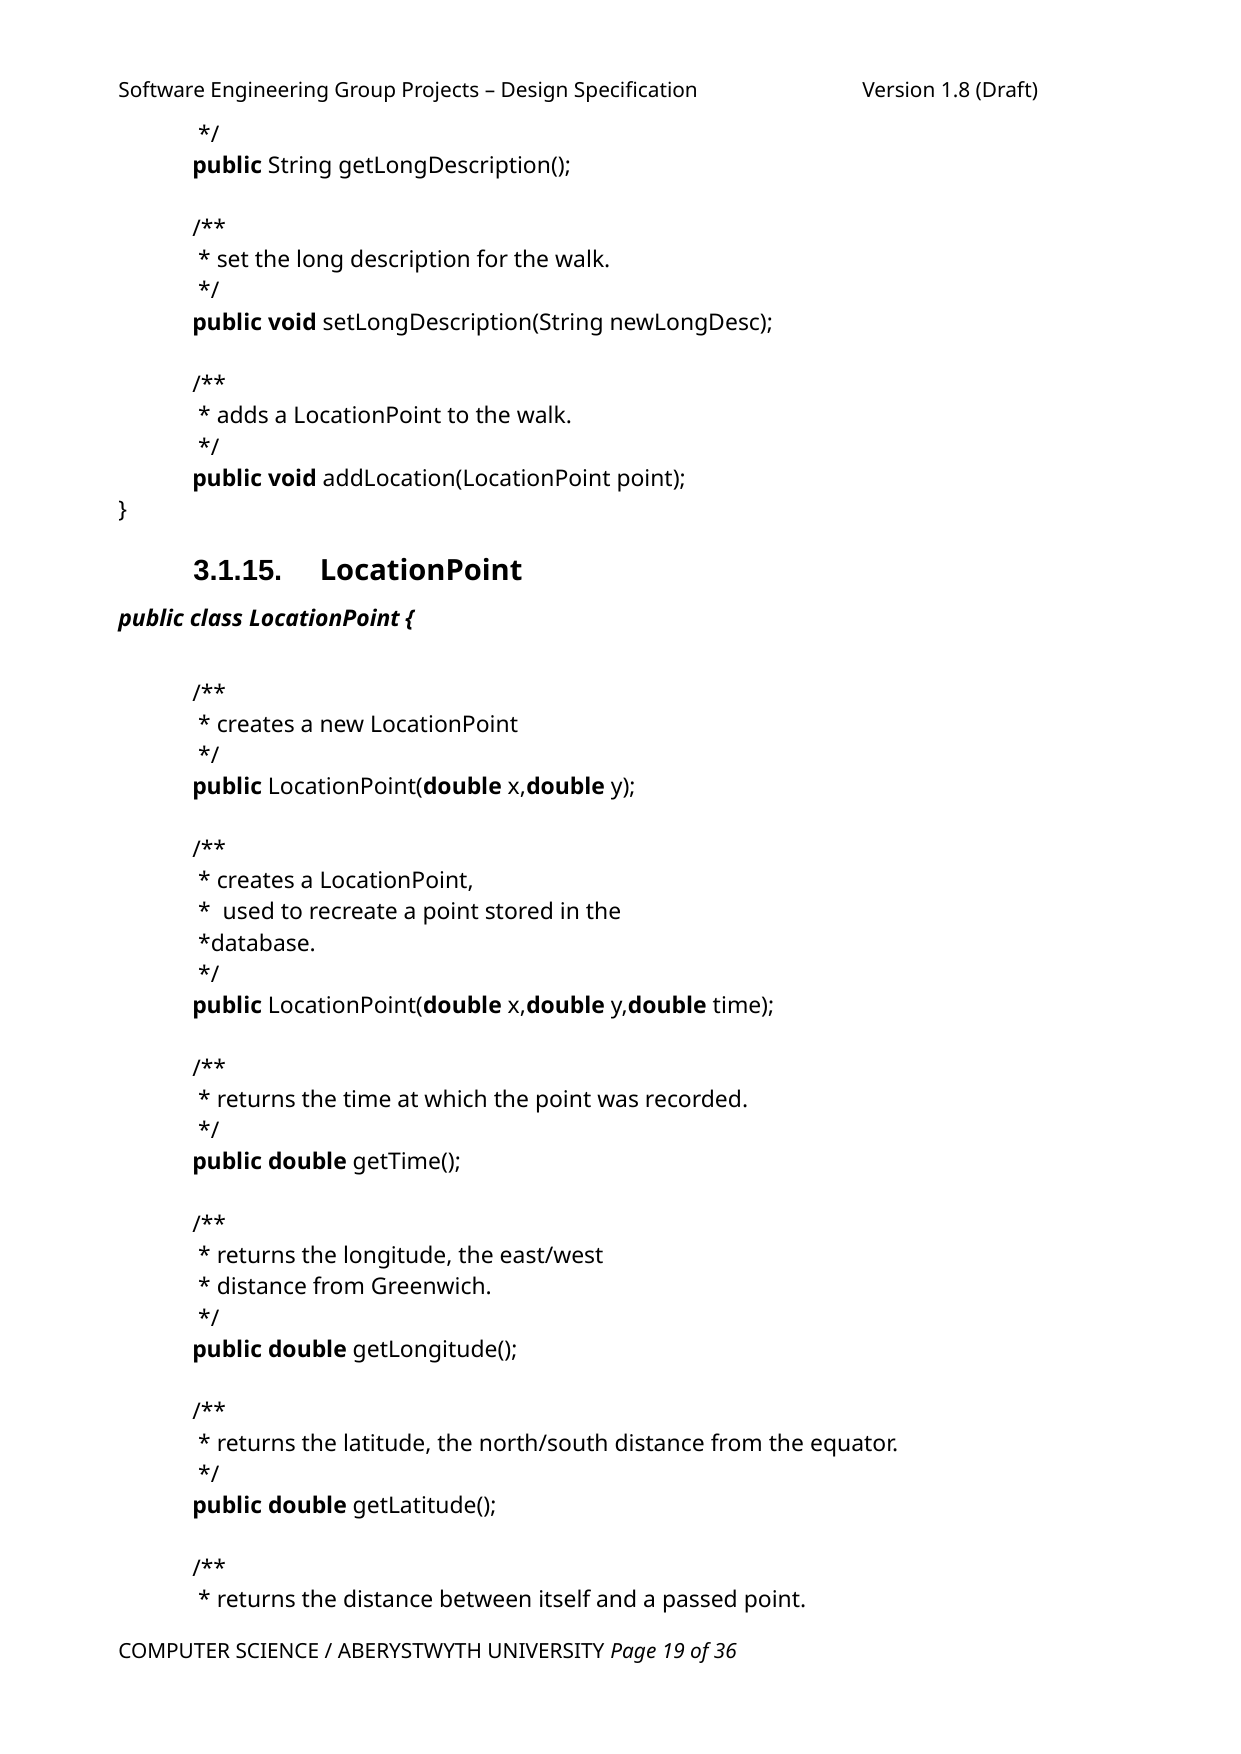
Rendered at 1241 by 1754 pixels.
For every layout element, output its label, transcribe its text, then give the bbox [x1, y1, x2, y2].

text /** [118, 677, 1122, 708]
text public double getLongitude(); [118, 1333, 1122, 1364]
text /** [118, 1552, 1122, 1583]
text public class LocationPoint { [118, 602, 1122, 633]
text */ [118, 958, 1122, 989]
text /** [118, 833, 1122, 864]
text * returns the distance between itself and a passed point. [118, 1583, 1122, 1614]
text public String getLongDescription(); [118, 149, 1122, 181]
text */ [118, 739, 1122, 770]
text /** [118, 212, 1122, 243]
text */ [118, 1114, 1122, 1145]
text * returns the latitude, the north/south distance from the equator. [118, 1427, 1122, 1458]
text * distance from Greenwich. [118, 1270, 1122, 1302]
text public double getTime(); [118, 1145, 1122, 1177]
text public LocationPoint(double x,double y,double time); [118, 989, 1122, 1020]
text * used to recreate a point stored in the [118, 895, 1122, 927]
text */ [118, 274, 1122, 306]
text * creates a new LocationPoint [118, 708, 1122, 739]
text * set the long description for the walk. [118, 243, 1122, 274]
text * returns the time at which the point was recorded. [118, 1083, 1122, 1114]
text * returns the longitude, the east/west [118, 1239, 1122, 1270]
text */ [118, 1458, 1122, 1489]
text */ [118, 431, 1122, 462]
text } [118, 493, 1122, 524]
text /** [118, 1052, 1122, 1083]
text /** [118, 368, 1122, 399]
text public void setLongDescription(String newLongDesc); [118, 306, 1122, 337]
text /** [118, 1395, 1122, 1427]
text /** [118, 1208, 1122, 1239]
text public LocationPoint(double x,double y); [118, 770, 1122, 802]
text * creates a LocationPoint, [118, 864, 1122, 895]
text * adds a LocationPoint to the walk. [118, 399, 1122, 431]
text public double getLatitude(); [118, 1489, 1122, 1520]
text */ [118, 118, 1122, 149]
text public void addLocation(LocationPoint point); [118, 462, 1122, 493]
text */ [118, 1302, 1122, 1333]
subtitle LocationPoint [193, 549, 1122, 589]
text *database. [118, 927, 1122, 958]
